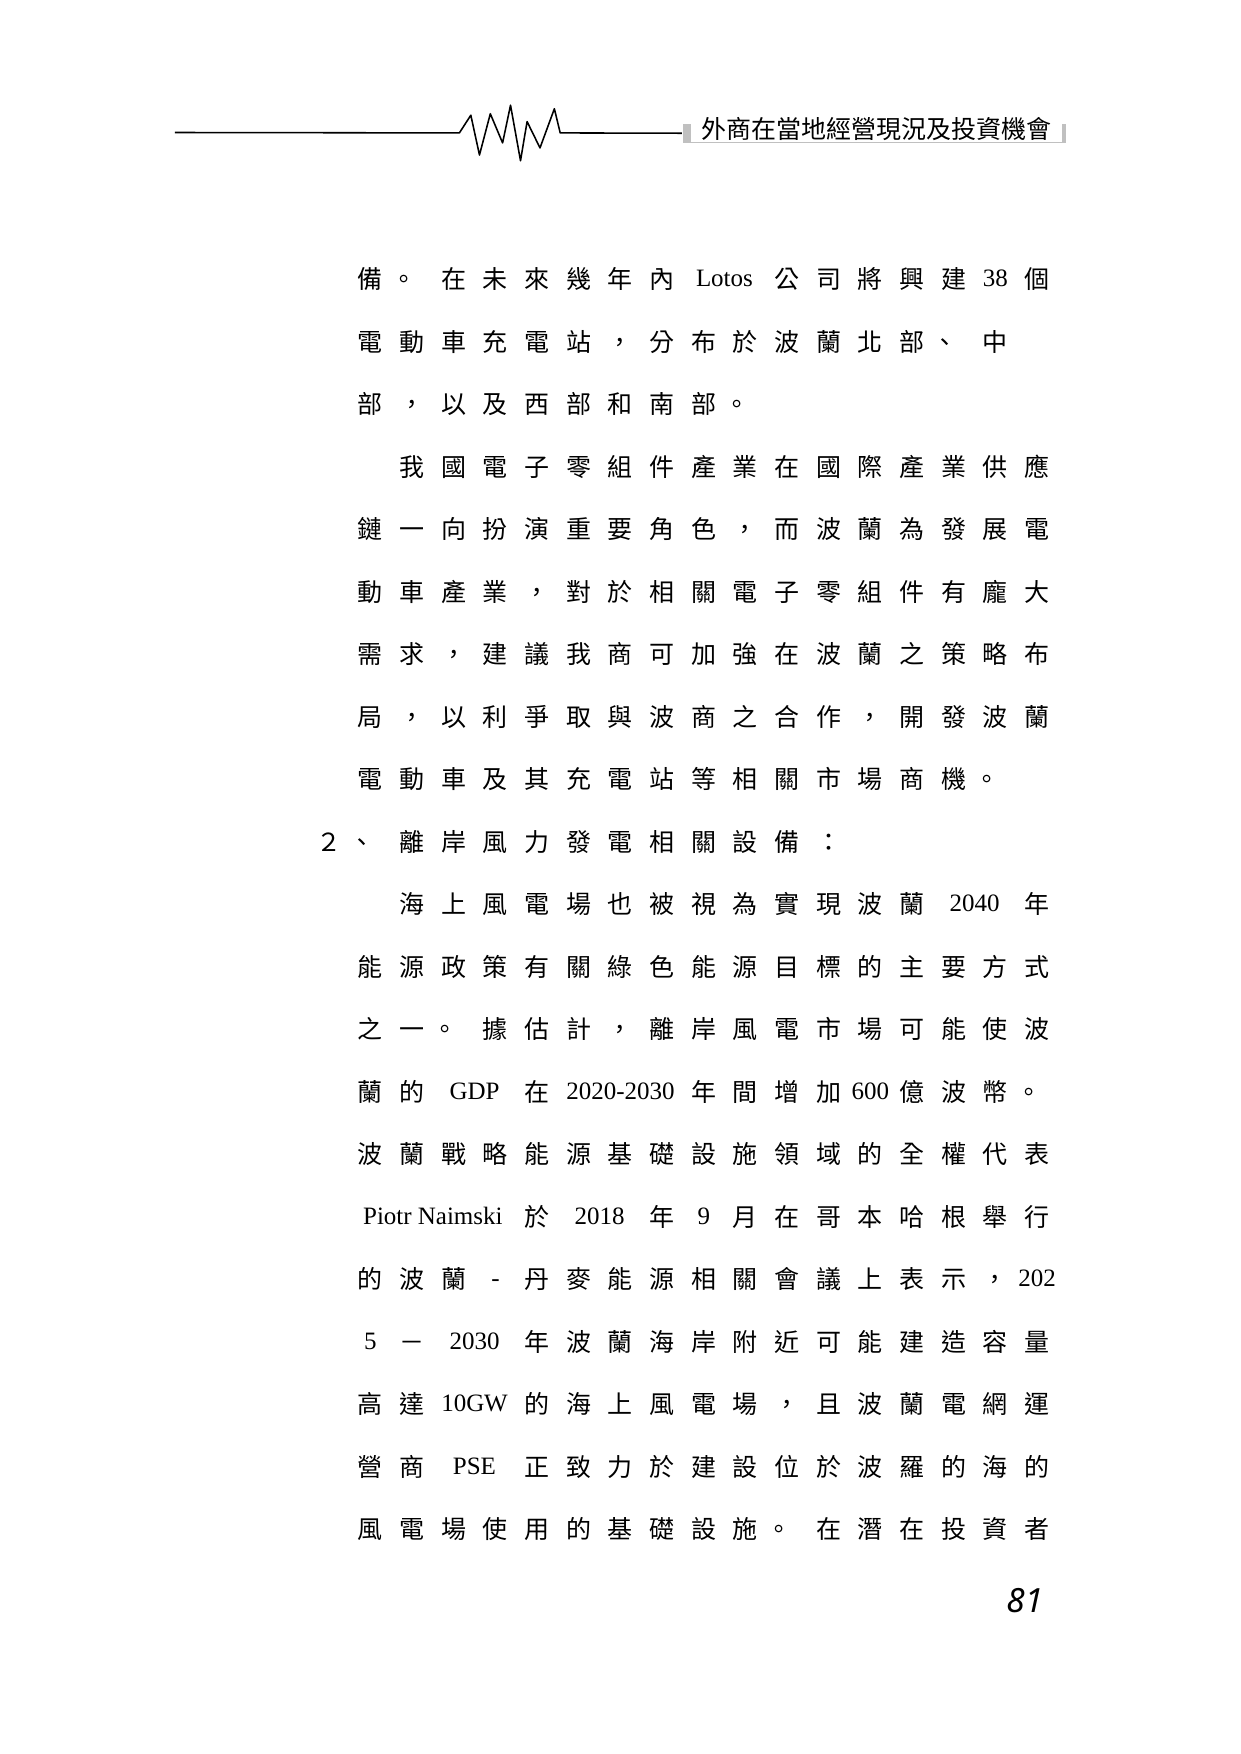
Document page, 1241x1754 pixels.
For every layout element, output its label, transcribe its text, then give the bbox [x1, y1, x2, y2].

text 海上風電場也被視為實現波蘭2040年能源政策有關綠色能源目標的主要方式之一。據估計，離岸風電市場可能使波蘭的GDP在2020-2030年間增加600億波幣。波蘭戰略能源基礎設施領域的全權代表Piotr Naimski於2018年9月在哥本哈根舉行的波蘭-丹麥能源相關會議上表示，2025－2030年波蘭海岸附近可能建造容量高達10GW的海上風電場，且波蘭電網運營商PSE正致力於建設位於波羅的海的風電場使用的基礎設施。在潛在投資者 [330, 861, 1058, 1549]
text 備。在未來幾年內Lotos公司將興建38個電動車充電站，分布於波蘭北部、中部，以及西部和南部。 [330, 236, 1058, 424]
text ２、離岸風力發電相關設備： [281, 799, 1058, 861]
text 我國電子零組件產業在國際產業供應鏈一向扮演重要角色，而波蘭為發展電動車產業，對於相關電子零組件有龐大需求，建議我商可加強在波蘭之策略布局，以利爭取與波商之合作，開發波蘭電動車及其充電站等相關市場商機。 [330, 424, 1058, 799]
